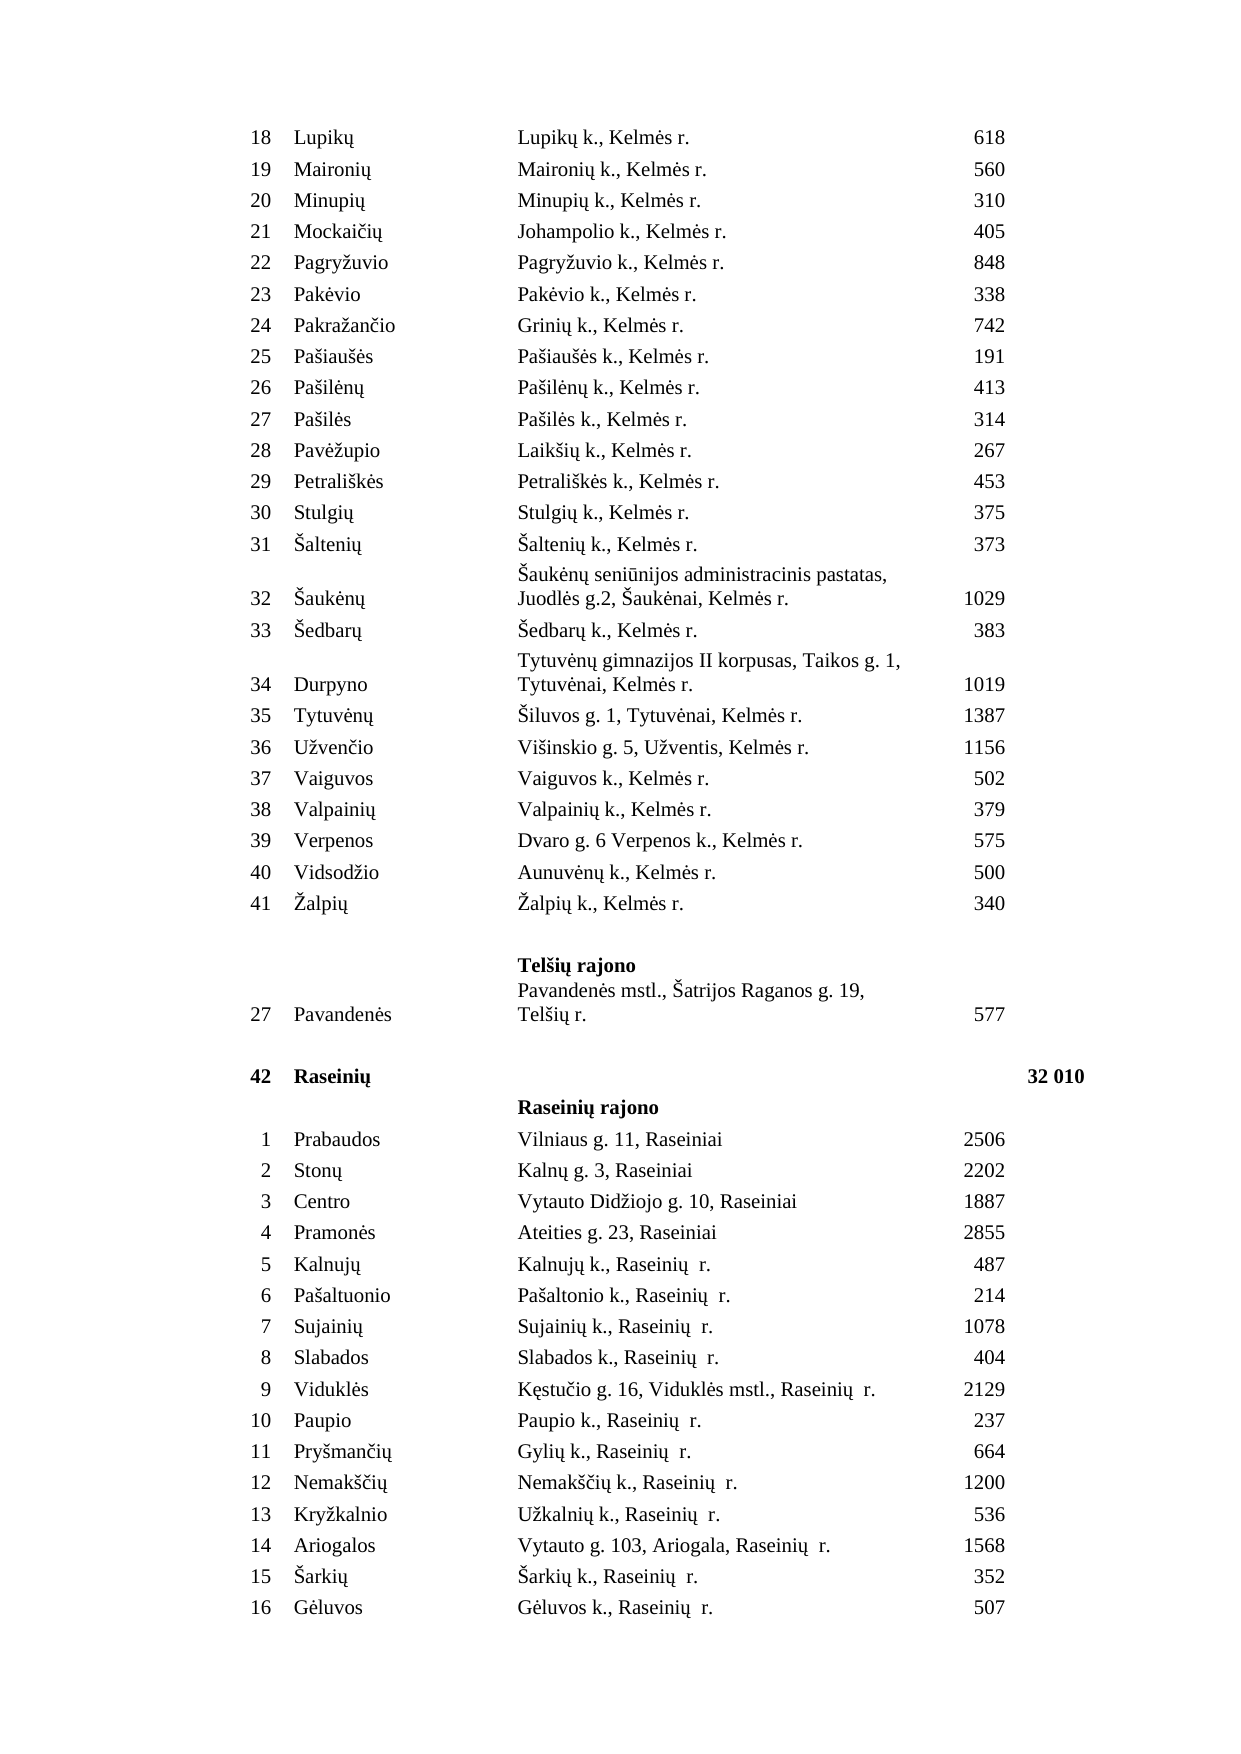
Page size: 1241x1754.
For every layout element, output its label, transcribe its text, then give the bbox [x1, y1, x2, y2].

table_cell 1078 [919, 1307, 1016, 1338]
table_cell [1016, 306, 1122, 337]
table_cell 1029 [919, 556, 1016, 610]
table_cell [1016, 642, 1122, 696]
table_cell [1016, 1151, 1122, 1182]
table_cell Sujainių [282, 1307, 506, 1338]
table_cell [1016, 821, 1122, 852]
table_cell Šaukėnų seniūnijos administracinis pastatas, Juodlės g.2, Šaukėnai, Kelmės r. [506, 556, 919, 610]
table_cell 487 [919, 1244, 1016, 1276]
table_cell [1016, 610, 1122, 642]
table_cell 14 [177, 1526, 282, 1557]
table_cell Stulgių [282, 493, 506, 524]
table_cell [1016, 790, 1122, 821]
table_cell Vytauto Didžiojo g. 10, Raseiniai [506, 1182, 919, 1213]
table_cell Aunuvėnų k., Kelmės r. [506, 853, 919, 884]
table_cell 15 [177, 1557, 282, 1588]
table_cell [177, 1026, 282, 1057]
table_cell Sujainių k., Raseinių r. [506, 1307, 919, 1338]
table_cell [1016, 1307, 1122, 1338]
table_cell [919, 946, 1016, 977]
table_cell 12 [177, 1463, 282, 1494]
table_cell 664 [919, 1432, 1016, 1463]
table_cell 1200 [919, 1463, 1016, 1494]
table_cell Pašilėnų [282, 368, 506, 399]
table_cell 32 [177, 556, 282, 610]
table_cell Nemakščių k., Raseinių r. [506, 1463, 919, 1494]
table_cell 32 010 [1016, 1057, 1122, 1088]
table_cell 373 [919, 524, 1016, 556]
table_cell [282, 946, 506, 977]
table_cell 536 [919, 1494, 1016, 1526]
table_cell 4 [177, 1213, 282, 1244]
table_cell Minupių [282, 181, 506, 212]
table_cell Vaiguvos k., Kelmės r. [506, 759, 919, 790]
table_cell 1019 [919, 642, 1016, 696]
table_cell [1016, 696, 1122, 727]
table_cell Kalnujų [282, 1244, 506, 1276]
table_cell [1016, 1557, 1122, 1588]
table_cell Pramonės [282, 1213, 506, 1244]
table_cell 2202 [919, 1151, 1016, 1182]
table_cell Maironių [282, 149, 506, 181]
table_cell Pašilės [282, 399, 506, 431]
table_cell 2129 [919, 1369, 1016, 1401]
table_cell Pagryžuvio [282, 243, 506, 274]
table_cell Vidsodžio [282, 853, 506, 884]
table_cell 30 [177, 493, 282, 524]
table_cell 214 [919, 1276, 1016, 1307]
table_cell 36 [177, 728, 282, 759]
table_cell [1016, 1213, 1122, 1244]
table_cell [1016, 915, 1122, 946]
table_cell 502 [919, 759, 1016, 790]
table_cell 413 [919, 368, 1016, 399]
table_cell Johampolio k., Kelmės r. [506, 212, 919, 243]
table_cell 26 [177, 368, 282, 399]
table_cell [177, 915, 282, 946]
table_cell 10 [177, 1401, 282, 1432]
table_cell 314 [919, 399, 1016, 431]
table_cell Durpyno [282, 642, 506, 696]
table_cell [1016, 1401, 1122, 1432]
table_cell Pakėvio [282, 274, 506, 306]
table_cell [1016, 524, 1122, 556]
table_cell Stulgių k., Kelmės r. [506, 493, 919, 524]
table_cell [1016, 759, 1122, 790]
table_cell 405 [919, 212, 1016, 243]
table_cell Šarkių k., Raseinių r. [506, 1557, 919, 1588]
table_cell 27 [177, 399, 282, 431]
table_cell 560 [919, 149, 1016, 181]
table_cell Minupių k., Kelmės r. [506, 181, 919, 212]
table_cell Pryšmančių [282, 1432, 506, 1463]
table_cell 7 [177, 1307, 282, 1338]
table_cell 1 [177, 1119, 282, 1151]
table_cell [1016, 274, 1122, 306]
table_cell 338 [919, 274, 1016, 306]
table_cell 352 [919, 1557, 1016, 1588]
table_cell Valpainių [282, 790, 506, 821]
table_cell 375 [919, 493, 1016, 524]
table_cell 2506 [919, 1119, 1016, 1151]
table_cell [506, 1026, 919, 1057]
table_cell Vilniaus g. 11, Raseiniai [506, 1119, 919, 1151]
table_cell [1016, 462, 1122, 493]
table_cell Pašilės k., Kelmės r. [506, 399, 919, 431]
table_cell [282, 1026, 506, 1057]
table_cell 22 [177, 243, 282, 274]
table_cell [1016, 1432, 1122, 1463]
table_cell Slabados k., Raseinių r. [506, 1338, 919, 1369]
table_cell Pagryžuvio k., Kelmės r. [506, 243, 919, 274]
table_cell [919, 915, 1016, 946]
table_cell Šedbarų [282, 610, 506, 642]
table_cell Dvaro g. 6 Verpenos k., Kelmės r. [506, 821, 919, 852]
table_cell 41 [177, 884, 282, 915]
table_cell Šaukėnų [282, 556, 506, 610]
table_cell [1016, 1588, 1122, 1619]
table_cell 6 [177, 1276, 282, 1307]
table_cell Šedbarų k., Kelmės r. [506, 610, 919, 642]
table_cell [1016, 1276, 1122, 1307]
table_cell 267 [919, 431, 1016, 462]
table_cell 11 [177, 1432, 282, 1463]
table_cell 404 [919, 1338, 1016, 1369]
table_cell 379 [919, 790, 1016, 821]
table_cell 9 [177, 1369, 282, 1401]
table_cell 618 [919, 118, 1016, 149]
table_cell [506, 915, 919, 946]
table_cell 27 [177, 978, 282, 1026]
table_cell 18 [177, 118, 282, 149]
table_cell [1016, 431, 1122, 462]
table_cell 13 [177, 1494, 282, 1526]
table_cell 1887 [919, 1182, 1016, 1213]
table_cell 3 [177, 1182, 282, 1213]
table_cell [1016, 1088, 1122, 1119]
table_cell Užvenčio [282, 728, 506, 759]
table_cell [1016, 1494, 1122, 1526]
table_cell [1016, 1338, 1122, 1369]
table_cell Užkalnių k., Raseinių r. [506, 1494, 919, 1526]
table_cell 23 [177, 274, 282, 306]
table_cell 42 [177, 1057, 282, 1088]
table_cell 742 [919, 306, 1016, 337]
table_cell 28 [177, 431, 282, 462]
table_cell Šarkių [282, 1557, 506, 1588]
table_cell [919, 1088, 1016, 1119]
table_cell 34 [177, 642, 282, 696]
table_cell [1016, 1182, 1122, 1213]
table_cell Pašilėnų k., Kelmės r. [506, 368, 919, 399]
table_cell Kalnų g. 3, Raseiniai [506, 1151, 919, 1182]
table_cell 1156 [919, 728, 1016, 759]
table_cell Raseinių [282, 1057, 506, 1088]
table_cell 25 [177, 337, 282, 368]
table_cell Pašaltuonio [282, 1276, 506, 1307]
table_cell Pavėžupio [282, 431, 506, 462]
table_cell 24 [177, 306, 282, 337]
table_cell Paupio [282, 1401, 506, 1432]
table_cell Žalpių k., Kelmės r. [506, 884, 919, 915]
table_cell 40 [177, 853, 282, 884]
table_cell Mockaičių [282, 212, 506, 243]
table_cell 310 [919, 181, 1016, 212]
table_cell Kryžkalnio [282, 1494, 506, 1526]
table_cell Petrališkės [282, 462, 506, 493]
table_cell [1016, 181, 1122, 212]
table_cell Gėluvos k., Raseinių r. [506, 1588, 919, 1619]
table_cell [1016, 149, 1122, 181]
table_cell [1016, 556, 1122, 610]
table_cell 340 [919, 884, 1016, 915]
table_cell [1016, 978, 1122, 1026]
table_cell 8 [177, 1338, 282, 1369]
table_cell 31 [177, 524, 282, 556]
table_cell Gėluvos [282, 1588, 506, 1619]
table_cell Grinių k., Kelmės r. [506, 306, 919, 337]
table_cell Pakėvio k., Kelmės r. [506, 274, 919, 306]
table_cell Tytuvėnų gimnazijos II korpusas, Taikos g. 1, Tytuvėnai, Kelmės r. [506, 642, 919, 696]
table_cell [282, 1088, 506, 1119]
table_cell Centro [282, 1182, 506, 1213]
table_cell [1016, 884, 1122, 915]
table_cell [506, 1057, 919, 1088]
table_cell Prabaudos [282, 1119, 506, 1151]
table_cell 20 [177, 181, 282, 212]
table_cell Pašiaušės k., Kelmės r. [506, 337, 919, 368]
table_cell Valpainių k., Kelmės r. [506, 790, 919, 821]
table_cell Petrališkės k., Kelmės r. [506, 462, 919, 493]
table_cell Ateities g. 23, Raseiniai [506, 1213, 919, 1244]
table_cell 38 [177, 790, 282, 821]
table_cell [177, 946, 282, 977]
table_cell [1016, 1026, 1122, 1057]
table_cell Šiluvos g. 1, Tytuvėnai, Kelmės r. [506, 696, 919, 727]
table_cell Nemakščių [282, 1463, 506, 1494]
table_cell Kalnujų k., Raseinių r. [506, 1244, 919, 1276]
table_cell Pakražančio [282, 306, 506, 337]
table_cell Telšių rajono [506, 946, 919, 977]
table_cell 507 [919, 1588, 1016, 1619]
table_cell Gylių k., Raseinių r. [506, 1432, 919, 1463]
table_cell [1016, 493, 1122, 524]
table_cell Viduklės [282, 1369, 506, 1401]
table_cell Lupikų k., Kelmės r. [506, 118, 919, 149]
table_cell [1016, 853, 1122, 884]
table_cell [1016, 368, 1122, 399]
table_cell 1387 [919, 696, 1016, 727]
table_cell 16 [177, 1588, 282, 1619]
table_cell Lupikų [282, 118, 506, 149]
table_cell Višinskio g. 5, Užventis, Kelmės r. [506, 728, 919, 759]
table_cell Pavandenės [282, 978, 506, 1026]
table_cell 37 [177, 759, 282, 790]
table_cell Pašiaušės [282, 337, 506, 368]
table_cell Raseinių rajono [506, 1088, 919, 1119]
table_cell [1016, 337, 1122, 368]
table_cell Ariogalos [282, 1526, 506, 1557]
table_cell Kęstučio g. 16, Viduklės mstl., Raseinių r. [506, 1369, 919, 1401]
table_cell Verpenos [282, 821, 506, 852]
table_cell Pašaltonio k., Raseinių r. [506, 1276, 919, 1307]
table_cell 1568 [919, 1526, 1016, 1557]
table_cell Žalpių [282, 884, 506, 915]
table_cell [919, 1026, 1016, 1057]
table_cell Vaiguvos [282, 759, 506, 790]
table_cell 21 [177, 212, 282, 243]
table_cell Šaltenių [282, 524, 506, 556]
table_cell 500 [919, 853, 1016, 884]
table_cell Laikšių k., Kelmės r. [506, 431, 919, 462]
table_cell 848 [919, 243, 1016, 274]
table_cell [1016, 212, 1122, 243]
table_cell 39 [177, 821, 282, 852]
table_cell [919, 1057, 1016, 1088]
table_cell 29 [177, 462, 282, 493]
table_cell [177, 1088, 282, 1119]
table_cell 5 [177, 1244, 282, 1276]
table_cell Pavandenės mstl., Šatrijos Raganos g. 19, Telšių r. [506, 978, 919, 1026]
table_cell Stonų [282, 1151, 506, 1182]
table_cell 383 [919, 610, 1016, 642]
table_cell [1016, 243, 1122, 274]
table_cell 35 [177, 696, 282, 727]
table_cell [1016, 1463, 1122, 1494]
table_cell 577 [919, 978, 1016, 1026]
table_cell [1016, 118, 1122, 149]
table_cell Vytauto g. 103, Ariogala, Raseinių r. [506, 1526, 919, 1557]
table_cell Tytuvėnų [282, 696, 506, 727]
table_cell [1016, 1119, 1122, 1151]
table_cell [1016, 1369, 1122, 1401]
table_cell Šaltenių k., Kelmės r. [506, 524, 919, 556]
table_cell [1016, 728, 1122, 759]
table_cell [282, 915, 506, 946]
table_cell Maironių k., Kelmės r. [506, 149, 919, 181]
table_cell [1016, 399, 1122, 431]
table_cell 33 [177, 610, 282, 642]
table_cell [1016, 1526, 1122, 1557]
table_cell 2855 [919, 1213, 1016, 1244]
table_cell [1016, 1244, 1122, 1276]
table_cell 453 [919, 462, 1016, 493]
table_cell 2 [177, 1151, 282, 1182]
table_cell [1016, 946, 1122, 977]
table_cell 237 [919, 1401, 1016, 1432]
table_cell Slabados [282, 1338, 506, 1369]
table_cell Paupio k., Raseinių r. [506, 1401, 919, 1432]
table_cell 575 [919, 821, 1016, 852]
table_cell 191 [919, 337, 1016, 368]
table_cell 19 [177, 149, 282, 181]
